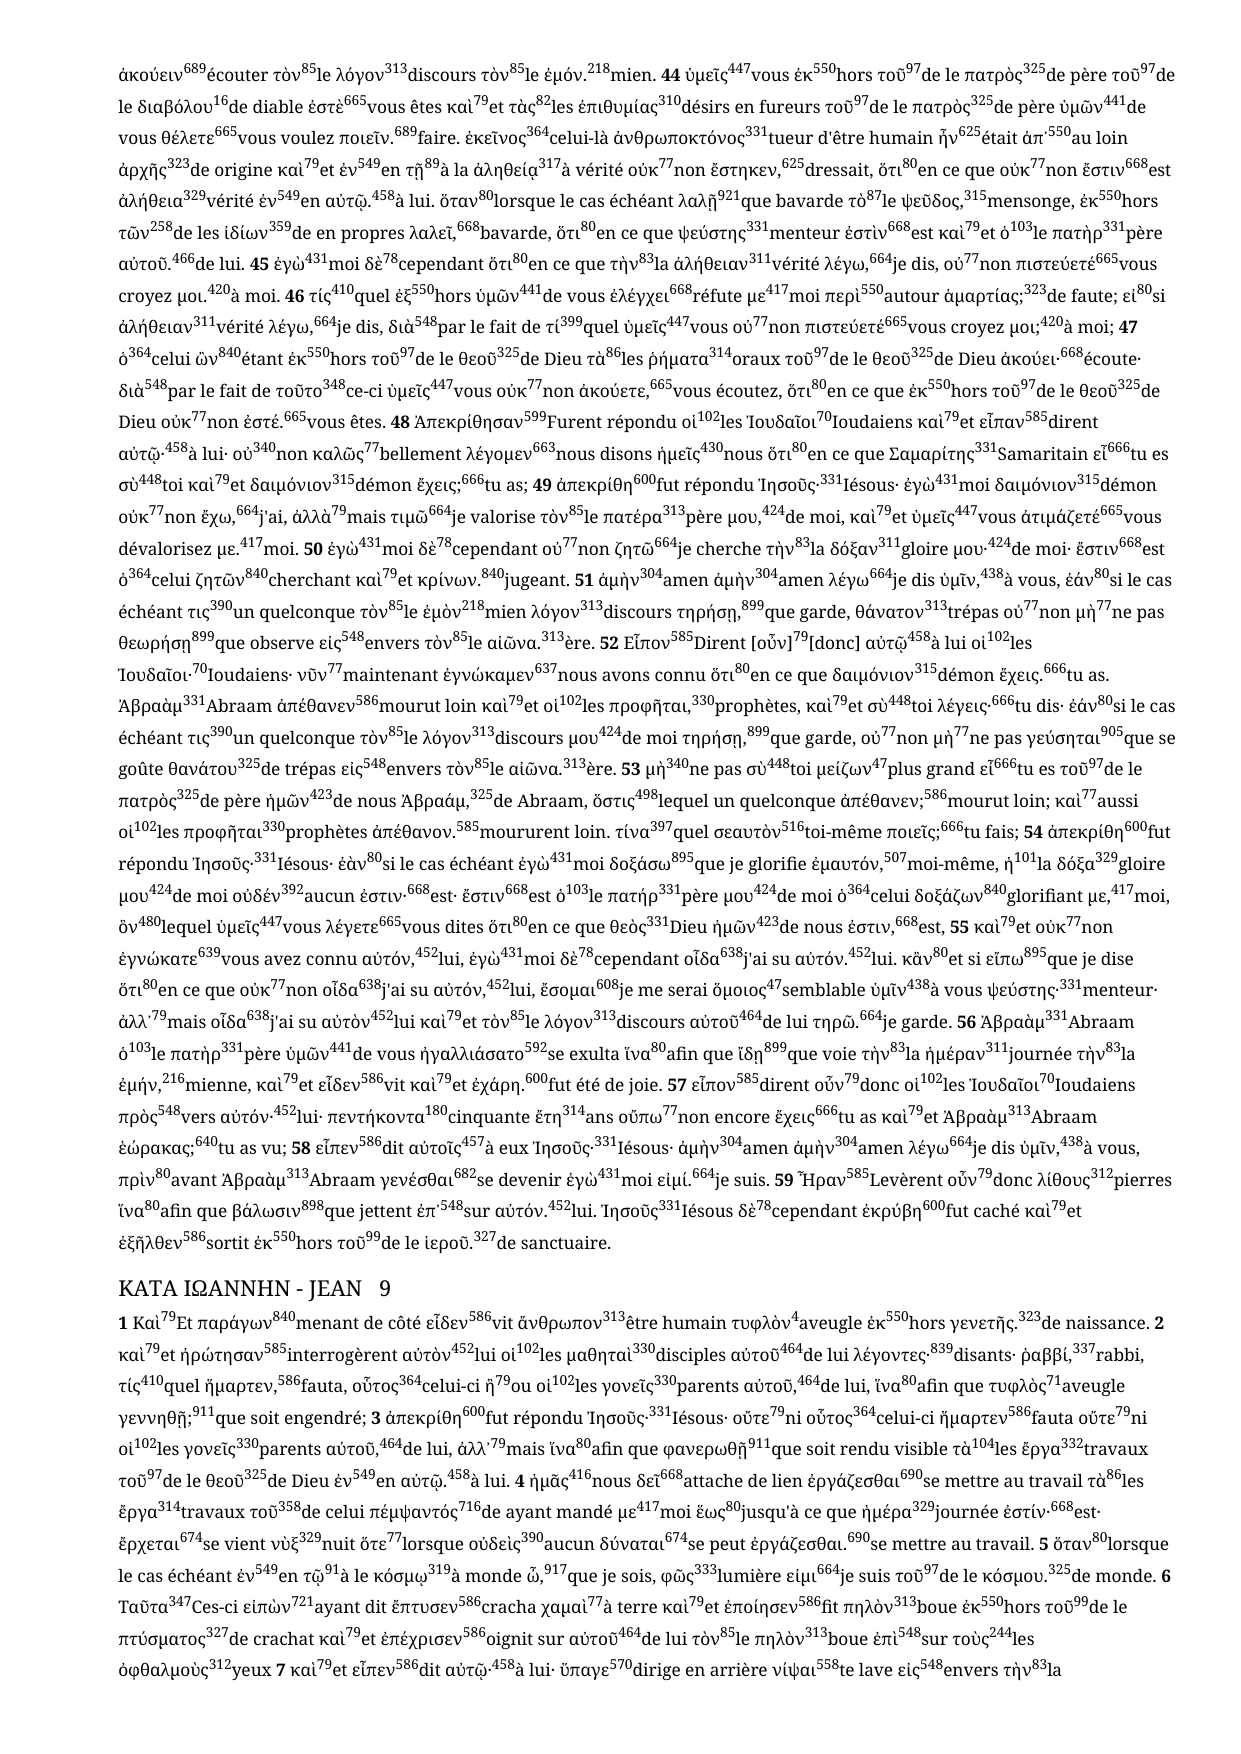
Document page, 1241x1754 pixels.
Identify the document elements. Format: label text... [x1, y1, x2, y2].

text ΚΑΤΑ ΙΩΑΝΝΗΝ - JEAN 9 [118, 1273, 1181, 1303]
text 1 Ἰησοῦς331Iésous δὲ78cependant ἐπορεύθη600fut allé εἰς548envers τὸ348ce ὄρος315montagne τῶν94de les ἐλαιῶν.322de oliviers. 2 Ὄρθρου325de Aube δὲ78cependant πάλιν77de nouveau παρεγένετο592se devint à côté εἰς548envers τὸ366ce ἱερὸν315sanctuaire καὶ79et πᾶς390tout ὁ103le λαὸς331peuple ἤρχετο631se venait πρὸς548vers αὐτόν,452lui, καὶ79et καθίσας721ayant assis ἐδίδασκεν625enseignait αὐτούς.451eux. 3 Ἄγουσιν667Conduisent δὲ78cependant οἱ468ceux γραμματεῖς312lettrés καὶ79et οἱ468ceux Φαρισαῖοι330Pharisiens γυναῖκα311femme ἐπὶ550sur μοιχείᾳ317à adultérations κατειλημμένην794ayante étée prise de haut en bas καὶ79et στήσαντες720ayants dressés αὐτὴν450elle ἐν549en μέσῳ61à au milieu 4 λέγουσιν667disent αὐτῷ·458à lui· διδάσκαλε,337enseignant, αὕτη154celle-ci ἡ101la γυνὴ329femme κατείληπται654a été pris de haut en bas ἐπ᾽548sur αὐτοφώρῳ12à qui se dénonce soi-même comme voleur μοιχευομένη·889étante adultérée· 5 ἐν549en δὲ78cependant τῷ91à le νόμῳ319à loi ἡμῖν419à nous Μωϋσῆς331Môusês ἐνετείλατο592se commanda τὰς82les τοιαύτας343telles λιθάζειν.689pierrer. σὺ448toi οὖν79donc τί163quel λέγεις;666tu dis; 6 τοῦτο366ce-ci δὲ78cependant ἔλεγον624disaient πειράζοντες839mettants en tentation αὐτόν,452lui, ἵνα80afin que ἔχωσιν920que aient κατηγορεῖν689accuser αὐτοῦ.464de lui. ὁ103le δὲ78cependant Ἰησοῦς331Iésous κάτω77vers le bas κύψας721ayant penché τῷ91à le δακτύλῳ319à doigt κατέγραφεν625graphait de haut en bas εἰς548envers τὴν83la γῆν.311terre. 7 ὡς80comme δὲ78cependant ἐπέμενον624restaient sur ἐρωτῶντες839interrogeants αὐτόν,452lui, ἀνέκυψεν586pencha de bas en haut καὶ79et εἶπεν586dit αὐτοῖς·457à eux· ὁ103le ἀναμάρτητος22sans faute ὑμῶν441de vous πρῶτος47premier ἐπ᾽548sur αὐτὴν450elle βαλέτω556jette λίθον.313pierre. 8 καὶ79et πάλιν77de nouveau κατακύψας721ayant penché de haut en bas ἔγραφεν625graphait εἰς548envers τὴν83la γῆν.311terre. 9 οἱ468ceux δὲ78cependant ἀκούσαντες720ayants écoutés ἐξήρχοντο630se sortaient εἷς197un καθ᾽547de haut en bas εἷς197un ἀρξάμενοι739se ayants originés ἀπὸ550au loin τῶν94de les πρεσβυτέρων64de plus anciens καὶ79et κατελείφθη600fut laissé en contrebas μόνος22seul καὶ79et ἡ101la γυνὴ329femme ἐν549en μέσῳ61à au milieu οὖσα.838étante. 10 ἀνακύψας721ayant penché de bas en haut δὲ78cependant ὁ103le Ἰησοῦς331Iésous εἶπεν586dit αὐτῇ·456à elle· γύναι,335femme, ποῦ77où? εἰσιν;667sont; οὐδείς390aucun σε437toi κατέκρινεν;586jugea contre; 11 ἡ101la δὲ78cependant εἶπεν·586dit· οὐδείς,390aucun, κύριε.337Maître. εἶπεν586dit δὲ78cependant ὁ103le Ἰησοῦς·331Iésous· οὐδὲ79non cependant ἐγώ431moi σε437toi κατακρίνω·668juge contre· πορεύου,574te va, [καὶ]79[et] ἀπὸ550au loin τοῦ97de le νῦν77maintenant μηκέτι77ne pas plus ἁμάρτανε.⟧570faute.⟧ 12 Πάλιν77De nouveau οὖν79donc αὐτοῖς457à eux ἐλάλησεν586bavarda ὁ103le Ἰησοῦς331Iésous λέγων·840disant· ἐγώ431moi εἰμι664je suis τὸ105le φῶς333lumière τοῦ97de le κόσμου·325de monde· ὁ364celui ἀκολουθῶν840suivant ἐμοὶ420à moi οὐ77non μὴ77ne pas περιπατήσῃ899que piétine autour ἐν549en τῇ89à la σκοτίᾳ,317à ténèbre, ἀλλ᾽79mais ἕξει606aura τὸ87le φῶς315lumière τῆς95de la ζωῆς.323de vie. 13 Εἶπον585Dirent οὖν79donc αὐτῷ458à lui οἱ102les Φαρισαῖοι·330Pharisiens· σὺ448toi περὶ550autour σεαυτοῦ522de toi-même μαρτυρεῖς·666tu témoignes· ἡ101la μαρτυρία329témoignation σου442de toi οὐκ77non ἔστιν668est ἀληθής.45vrai. 14 ἀπεκρίθη600fut répondu Ἰησοῦς331Iésous καὶ79et εἶπεν586dit αὐτοῖς·457à eux· κἂν77et si ἐγὼ431moi μαρτυρῶ917que je témoigne περὶ550autour ἐμαυτοῦ,511de moi-même, ἀληθής45vrai ἐστιν668est ἡ101la μαρτυρία329témoignation μου,424de moi, ὅτι80en ce que οἶδα638j'ai su πόθεν77d'où? ἦλθον582je vins καὶ79et ποῦ77où? ὑπάγω·664je dirige en arrière· ὑμεῖς447vous δὲ78cependant οὐκ77non οἴδατε639vous avez su πόθεν77d'où? ἔρχομαι670je me viens ἢ79ou ποῦ77où? ὑπάγω.664je dirige en arrière. 15 ὑμεῖς447vous κατὰ548selon τὴν83la σάρκα311chair κρίνετε,665vous jugez, ἐγὼ431moi οὐ77non κρίνω664je juge οὐδένα.373aucun. 16 καὶ77aussi ἐὰν80si le cas échéant κρίνω917que je juge δὲ78cependant ἐγώ,431moi, ἡ101la κρίσις329jugement ἡ101la ἐμὴ229mienne ἀληθινή45véritable ἐστιν,668est, ὅτι80en ce que μόνος390seul οὐκ77non εἰμί,664je suis, ἀλλ᾽79mais ἐγὼ431moi καὶ79et ὁ103le πέμψας721ayant mandé με417moi πατήρ.331père. 17 καὶ77aussi ἐν549en τῷ91à le νόμῳ319à loi δὲ78cependant τῷ91à le ὑμετέρῳ236à votre γέγραπται654a été graphé ὅτι80en ce que δύο190de deux ἀνθρώπων324de êtres humains ἡ101la μαρτυρία329témoignation ἀληθής45vrai ἐστιν.668est. 18 ἐγώ431moi εἰμι664je suis ὁ364celui μαρτυρῶν840témoignant περὶ550autour ἐμαυτοῦ511de moi-même καὶ79et μαρτυρεῖ668témoigne περὶ550autour ἐμοῦ424de moi ὁ103le πέμψας721ayant mandé με417moi πατήρ.331père. 19 ἔλεγον624disaient οὖν79donc αὐτῷ·458à lui· ποῦ77où? ἐστιν668est ὁ103le πατήρ331père σου;442de toi; ἀπεκρίθη600fut répondu Ἰησοῦς·331Iésous· οὔτε79ni ἐμὲ417moi οἴδατε639vous avez su οὔτε79ni τὸν85le πατέρα313père μου·424de moi· εἰ80si ἐμὲ417moi ᾔδειτε,656vous aviez su, καὶ77aussi τὸν85le πατέρα313père μου424de moi ἂν340le cas échéant ᾔδειτε.656vous aviez su. 20 Ταῦτα139Ces-ci τὰ86les ῥήματα314oraux ἐλάλησεν586bavarda ἐν549en τῷ93à le γαζοφυλακίῳ321à gazophylacium διδάσκων840enseignant ἐν549en τῷ93à le ἱερῷ·321à sanctuaire· καὶ79et οὐδεὶς390aucun ἐπίασεν586saisit αὐτόν,452lui, ὅτι80en ce que οὔπω77non encore ἐληλύθει659avait venu ἡ101la ὥρα329heure αὐτοῦ.464de lui. 21 Εἶπεν586Dit οὖν79donc πάλιν77de nouveau αὐτοῖς·457à eux· ἐγὼ431moi ὑπάγω664je dirige en arrière καὶ79et ζητήσετέ603vous chercherez με,417moi, καὶ79et ἐν549en τῇ89à la ἁμαρτίᾳ317à faute ὑμῶν441de vous ἀποθανεῖσθε·609vous vous mourrez loin· ὅπου80là où ἐγὼ431moi ὑπάγω664je dirige en arrière ὑμεῖς447vous οὐ77non δύνασθε671vous vous pouvez ἐλθεῖν.681venir. 22 ἔλεγον624disaient οὖν79donc οἱ102les Ἰουδαῖοι·70Ioudaiens· μήτι340ne serait-ce que ἀποκτενεῖ606tuera catégoriquement ἑαυτόν,528lui-même, ὅτι80en ce que λέγει·668dit· ὅπου80là où ἐγὼ431moi ὑπάγω664je dirige en arrière ὑμεῖς447vous οὐ77non δύνασθε671vous vous pouvez ἐλθεῖν;681venir; 23 καὶ79et ἔλεγεν625disait αὐτοῖς·457à eux· ὑμεῖς447vous ἐκ550hors τῶν359de ces κάτω77vers le bas ἐστέ,665vous êtes, ἐγὼ431moi ἐκ550hors τῶν359de ces ἄνω77en haut εἰμί·664je suis· ὑμεῖς447vous ἐκ550hors τούτου150de celui-ci τοῦ97de le κόσμου325de monde ἐστέ,665vous êtes, ἐγὼ431moi οὐκ77non εἰμὶ664je suis ἐκ550hors τοῦ97de le κόσμου325de monde τούτου.150de celui-ci. 24 εἶπον582je dis οὖν79donc ὑμῖν438à vous ὅτι80en ce que ἀποθανεῖσθε609vous vous mourrez loin ἐν549en ταῖς88à les ἁμαρτίαις316à fautes ὑμῶν·441de vous· ἐὰν80si le cas échéant γὰρ79car μὴ77ne pas πιστεύσητε896que vous croyiez ὅτι80en ce que ἐγώ431moi εἰμι,664je suis, ἀποθανεῖσθε609vous vous mourrez loin ἐν549en ταῖς88à les ἁμαρτίαις316à fautes ὑμῶν.441de vous. 25 Ἔλεγον624Disaient οὖν79donc αὐτῷ·458à lui· σὺ448toi τίς410quel εἶ;666tu es; εἶπεν586dit αὐτοῖς457à eux ὁ103le Ἰησοῦς·331Iésous· τὴν83la ἀρχὴν311origine ὅ482lequel τι375un quelconque καὶ77aussi λαλῶ664je bavarde ὑμῖν;438à vous; 26 πολλὰ374nombreux ἔχω664j'ai περὶ550autour ὑμῶν441de vous λαλεῖν689bavarder καὶ79et κρίνειν,689juger, ἀλλ᾽79mais ὁ364celui πέμψας721ayant mandé με417moi ἀληθής47vrai ἐστιν,668est, κἀγὼ431et moi ἃ481lesquels ἤκουσα582j'écoutai παρ᾽550à côté αὐτοῦ464de lui ταῦτα347ces-ci λαλῶ664je bavarde εἰς548envers τὸν85le κόσμον.313monde. 27 οὐκ77non ἔγνωσαν585connurent ὅτι80en ce que τὸν85le πατέρα313père αὐτοῖς457à eux ἔλεγεν.625disait. 28 εἶπεν586dit οὖν79donc [αὐτοῖς]457[à eux] ὁ103le Ἰησοῦς·331Iésous· ὅτι80en ce que ὅταν80lorsque le cas échéant ὑψώσητε896que vous haussiez τὸν85le υἱὸν313fils τοῦ97de le ἀνθρώπου,325de être humain, τότε77alors γνώσεσθε609vous vous connaîtrez ὅτι80en ce que ἐγώ431moi εἰμι,664je suis, καὶ79et ἀπ᾽550au loin ἐμαυτοῦ511de moi-même ποιῶ664je fais οὐδέν,375aucun, ἀλλὰ79mais καθὼς77de haut en bas comme ἐδίδαξέν586enseigna με417moi ὁ103le πατὴρ331père ταῦτα347ces-ci λαλῶ.664je bavarde. 29 καὶ79et ὁ364celui πέμψας721ayant mandé με417moi μετ᾽550avec ἐμοῦ424de moi ἐστιν·668est· οὐκ77non ἀφῆκέν586abandonna με417moi μόνον,115seul, ὅτι80en ce que ἐγὼ431moi τὰ86les ἀρεστὰ54agréables αὐτῷ458à lui ποιῶ664je fais πάντοτε.77en tout moment. 30 Ταῦτα347Ces-ci αὐτοῦ464de lui λαλοῦντος834de bavardant πολλοὶ389nombreux ἐπίστευσαν585crurent εἰς548envers αὐτόν.452lui. 31 Ἔλεγεν625Disait οὖν79donc ὁ103le Ἰησοῦς331Iésous πρὸς548vers τοὺς345ceux πεπιστευκότας769ayants crus αὐτῷ458à lui Ἰουδαίους·52Ioudaiens· ἐὰν80si le cas échéant ὑμεῖς447vous μείνητε896que vous restiez ἐν549en τῷ91à le λόγῳ319à discours τῷ91à le ἐμῷ,224à mien, ἀληθῶς77vraiment μαθηταί330disciples μού424de moi ἐστε665vous êtes 32 καὶ79et γνώσεσθε609vous vous connaîtrez τὴν83la ἀλήθειαν,311vérité, καὶ79et ἡ101la ἀλήθεια329vérité ἐλευθερώσει606libérera ὑμᾶς.436vous. 33 ἀπεκρίθησαν599furent répondu πρὸς548vers αὐτόν·452lui· σπέρμα333semence Ἀβραάμ325de Abraam ἐσμεν663nous sommes καὶ79et οὐδενὶ378à aucun δεδουλεύκαμεν637nous avons été esclaves πώποτε·77jamais à un moment· πῶς77comment? σὺ448toi λέγεις666tu dis ὅτι80en ce que ἐλεύθεροι46libres γενήσεσθε;609vous vous deviendrez; 34 ἀπεκρίθη600fut répondu αὐτοῖς457à eux ὁ103le Ἰησοῦς·331Iésous· ἀμὴν304amen ἀμὴν304amen λέγω664je dis ὑμῖν438à vous ὅτι80en ce que πᾶς390tout ὁ364celui ποιῶν840faisant τὴν83la ἁμαρτίαν311faute δοῦλός331mâle esclave ἐστιν668est τῆς95de la ἁμαρτίας.323de faute. 35 ὁ103le δὲ78cependant δοῦλος331mâle esclave οὐ77non μένει668reste ἐν549en τῇ89à la οἰκίᾳ317à maison d'habitation εἰς548envers τὸν85le αἰῶνα,313ère, ὁ103le υἱὸς331fils μένει668reste εἰς548envers τὸν85le αἰῶνα.313ère. 36 ἐὰν80si le cas échéant οὖν79donc ὁ103le υἱὸς331fils ὑμᾶς436vous ἐλευθερώσῃ,899que libère, ὄντως77réellement ἐλεύθεροι46libres ἔσεσθε.609vous vous serez. 37 Οἶδα638J'ai su ὅτι80en ce que σπέρμα333semence Ἀβραάμ325de Abraam ἐστε·665vous êtes· ἀλλὰ79mais ζητεῖτέ665vous cherchez με417moi ἀποκτεῖναι,681tuer catégoriquement, ὅτι80en ce que ὁ103le λόγος331discours ὁ103le ἐμὸς231mien οὐ77non χωρεῖ668place ἐν549en ὑμῖν.438à vous. 38 ἃ481lesquels ἐγὼ431moi ἑώρακα638j'ai vu παρὰ549à côté τῷ91à le πατρὶ319à père λαλῶ·664je bavarde· καὶ77aussi ὑμεῖς447vous οὖν79donc ἃ481lesquels ἠκούσατε583vous écoutâtes παρὰ550à côté τοῦ257de le πατρὸς325de père ποιεῖτε.665vous faites. 39 Ἀπεκρίθησαν599Furent répondu καὶ79et εἶπαν585dirent αὐτῷ·458à lui· ὁ103le πατὴρ331père ἡμῶν423de nous Ἀβραάμ331Abraam ἐστιν.668est. λέγει668dit αὐτοῖς457à eux ὁ103le Ἰησοῦς·331Iésous· εἰ80si τέκνα332enfants τοῦ97de le Ἀβραάμ325de Abraam ἐστε,665vous êtes, τὰ86les ἔργα314travaux τοῦ97de le Ἀβραὰμ325de Abraam ἐποιεῖτε·622vous faisiez· 40 νῦν77maintenant δὲ78cependant ζητεῖτέ665vous cherchez με417moi ἀποκτεῖναι681tuer catégoriquement ἄνθρωπον313être humain ὃς498lequel τὴν83la ἀλήθειαν311vérité ὑμῖν438à vous λελάληκα638j'ai bavardé ἣν478laquelle ἤκουσα582j'écoutai παρὰ550à côté τοῦ97de le θεοῦ·325de Dieu· τοῦτο348ce-ci Ἀβραὰμ331Abraam οὐκ77non ἐποίησεν.586fit. 41 ὑμεῖς447vous ποιεῖτε665vous faites τὰ86les ἔργα314travaux τοῦ97de le πατρὸς325de père ὑμῶν.441de vous. Εἶπαν585Dirent [οὖν]79[donc] αὐτῷ·458à lui· ἡμεῖς430nous ἐκ550hors πορνείας323de pornation οὐ77non γεγεννήμεθα,649nous avons été engendrés, ἕνα179un πατέρα313père ἔχομεν663nous avons τὸν85le θεόν.313Dieu. 42 εἶπεν586dit αὐτοῖς457à eux ὁ103le Ἰησοῦς·331Iésous· εἰ80si ὁ103le θεὸς331Dieu πατὴρ331père ὑμῶν441de vous ἦν625était ἠγαπᾶτε622vous aimiez ἂν340le cas échéant ἐμέ,417moi, ἐγὼ431moi γὰρ79car ἐκ550hors τοῦ97de le θεοῦ325de Dieu ἐξῆλθον582je sortis καὶ79et ἥκω·664je surgis· οὐδὲ79non cependant γὰρ79car ἀπ᾽550au loin ἐμαυτοῦ511de moi-même ἐλήλυθα,638j'ai venu, ἀλλ᾽79mais ἐκεῖνός364celui-là με417moi ἀπέστειλεν.586envoya. 43 διὰ548par le fait de τί399quel τὴν83la λαλιὰν311bavardage τὴν83la ἐμὴν216mienne οὐ77non γινώσκετε;665vous connaissez; ὅτι80en ce que οὐ77non δύνασθε671vous vous pouvez ἀκούειν689écouter τὸν85le λόγον313discours τὸν85le ἐμόν.218mien. 44 ὑμεῖς447vous ἐκ550hors τοῦ97de le πατρὸς325de père τοῦ97de le διαβόλου16de diable ἐστὲ665vous êtes καὶ79et τὰς82les ἐπιθυμίας310désirs en fureurs τοῦ97de le πατρὸς325de père ὑμῶν441de vous θέλετε665vous voulez ποιεῖν.689faire. ἐκεῖνος364celui-là ἀνθρωποκτόνος331tueur d'être humain ἦν625était ἀπ᾽550au loin ἀρχῆς323de origine καὶ79et ἐν549en τῇ89à la ἀληθείᾳ317à vérité οὐκ77non ἔστηκεν,625dressait, ὅτι80en ce que οὐκ77non ἔστιν668est ἀλήθεια329vérité ἐν549en αὐτῷ.458à lui. ὅταν80lorsque le cas échéant λαλῇ921que bavarde τὸ87le ψεῦδος,315mensonge, ἐκ550hors τῶν258de les ἰδίων359de en propres λαλεῖ,668bavarde, ὅτι80en ce que ψεύστης331menteur ἐστὶν668est καὶ79et ὁ103le πατὴρ331père αὐτοῦ.466de lui. 45 ἐγὼ431moi δὲ78cependant ὅτι80en ce que τὴν83la ἀλήθειαν311vérité λέγω,664je dis, οὐ77non πιστεύετέ665vous croyez μοι.420à moi. 46 τίς410quel ἐξ550hors ὑμῶν441de vous ἐλέγχει668réfute με417moi περὶ550autour ἁμαρτίας;323de faute; εἰ80si ἀλήθειαν311vérité λέγω,664je dis, διὰ548par le fait de τί399quel ὑμεῖς447vous οὐ77non πιστεύετέ665vous croyez μοι;420à moi; 47 ὁ364celui ὢν840étant ἐκ550hors τοῦ97de le θεοῦ325de Dieu τὰ86les ῥήματα314oraux τοῦ97de le θεοῦ325de Dieu ἀκούει·668écoute· διὰ548par le fait de τοῦτο348ce-ci ὑμεῖς447vous οὐκ77non ἀκούετε,665vous écoutez, ὅτι80en ce que ἐκ550hors τοῦ97de le θεοῦ325de Dieu οὐκ77non ἐστέ.665vous êtes. 48 Ἀπεκρίθησαν599Furent répondu οἱ102les Ἰουδαῖοι70Ioudaiens καὶ79et εἶπαν585dirent αὐτῷ·458à lui· οὐ340non καλῶς77bellement λέγομεν663nous disons ἡμεῖς430nous ὅτι80en ce que Σαμαρίτης331Samaritain εἶ666tu es σὺ448toi καὶ79et δαιμόνιον315démon ἔχεις;666tu as; 49 ἀπεκρίθη600fut répondu Ἰησοῦς·331Iésous· ἐγὼ431moi δαιμόνιον315démon οὐκ77non ἔχω,664j'ai, ἀλλὰ79mais τιμῶ664je valorise τὸν85le πατέρα313père μου,424de moi, καὶ79et ὑμεῖς447vous ἀτιμάζετέ665vous dévalorisez με.417moi. 50 ἐγὼ431moi δὲ78cependant οὐ77non ζητῶ664je cherche τὴν83la δόξαν311gloire μου·424de moi· ἔστιν668est ὁ364celui ζητῶν840cherchant καὶ79et κρίνων.840jugeant. 51 ἀμὴν304amen ἀμὴν304amen λέγω664je dis ὑμῖν,438à vous, ἐάν80si le cas échéant τις390un quelconque τὸν85le ἐμὸν218mien λόγον313discours τηρήσῃ,899que garde, θάνατον313trépas οὐ77non μὴ77ne pas θεωρήσῃ899que observe εἰς548envers τὸν85le αἰῶνα.313ère. 52 Εἶπον585Dirent [οὖν]79[donc] αὐτῷ458à lui οἱ102les Ἰουδαῖοι·70Ioudaiens· νῦν77maintenant ἐγνώκαμεν637nous avons connu ὅτι80en ce que δαιμόνιον315démon ἔχεις.666tu as. Ἀβραὰμ331Abraam ἀπέθανεν586mourut loin καὶ79et οἱ102les προφῆται,330prophètes, καὶ79et σὺ448toi λέγεις·666tu dis· ἐάν80si le cas échéant τις390un quelconque τὸν85le λόγον313discours μου424de moi τηρήσῃ,899que garde, οὐ77non μὴ77ne pas γεύσηται905que se goûte θανάτου325de trépas εἰς548envers τὸν85le αἰῶνα.313ère. 53 μὴ340ne pas σὺ448toi μείζων47plus grand εἶ666tu es τοῦ97de le πατρὸς325de père ἡμῶν423de nous Ἀβραάμ,325de Abraam, ὅστις498lequel un quelconque ἀπέθανεν;586mourut loin; καὶ77aussi οἱ102les προφῆται330prophètes ἀπέθανον.585moururent loin. τίνα397quel σεαυτὸν516toi-même ποιεῖς;666tu fais; 54 ἀπεκρίθη600fut répondu Ἰησοῦς·331Iésous· ἐὰν80si le cas échéant ἐγὼ431moi δοξάσω895que je glorifie ἐμαυτόν,507moi-même, ἡ101la δόξα329gloire μου424de moi οὐδέν392aucun ἐστιν·668est· ἔστιν668est ὁ103le πατήρ331père μου424de moi ὁ364celui δοξάζων840glorifiant με,417moi, ὃν480lequel ὑμεῖς447vous λέγετε665vous dites ὅτι80en ce que θεὸς331Dieu ἡμῶν423de nous ἐστιν,668est, 55 καὶ79et οὐκ77non ἐγνώκατε639vous avez connu αὐτόν,452lui, ἐγὼ431moi δὲ78cependant οἶδα638j'ai su αὐτόν.452lui. κἂν80et si εἴπω895que je dise ὅτι80en ce que οὐκ77non οἶδα638j'ai su αὐτόν,452lui, ἔσομαι608je me serai ὅμοιος47semblable ὑμῖν438à vous ψεύστης·331menteur· ἀλλ᾽79mais οἶδα638j'ai su αὐτὸν452lui καὶ79et τὸν85le λόγον313discours αὐτοῦ464de lui τηρῶ.664je garde. 56 Ἀβραὰμ331Abraam ὁ103le πατὴρ331père ὑμῶν441de vous ἠγαλλιάσατο592se exulta ἵνα80afin que ἴδῃ899que voie τὴν83la ἡμέραν311journée τὴν83la ἐμήν,216mienne, καὶ79et εἶδεν586vit καὶ79et ἐχάρη.600fut été de joie. 57 εἶπον585dirent οὖν79donc οἱ102les Ἰουδαῖοι70Ioudaiens πρὸς548vers αὐτόν·452lui· πεντήκοντα180cinquante ἔτη314ans οὔπω77non encore ἔχεις666tu as καὶ79et Ἀβραὰμ313Abraam ἑώρακας;640tu as vu; 58 εἶπεν586dit αὐτοῖς457à eux Ἰησοῦς·331Iésous· ἀμὴν304amen ἀμὴν304amen λέγω664je dis ὑμῖν,438à vous, πρὶν80avant Ἀβραὰμ313Abraam γενέσθαι682se devenir ἐγὼ431moi εἰμί.664je suis. 59 Ἦραν585Levèrent οὖν79donc λίθους312pierres ἵνα80afin que βάλωσιν898que jettent ἐπ᾽548sur αὐτόν.452lui. Ἰησοῦς331Iésous δὲ78cependant ἐκρύβη600fut caché καὶ79et ἐξῆλθεν586sortit ἐκ550hors τοῦ99de le ἱεροῦ.327de sanctuaire. [118, 59, 1181, 1254]
text 1 Καὶ79Et παράγων840menant de côté εἶδεν586vit ἄνθρωπον313être humain τυφλὸν4aveugle ἐκ550hors γενετῆς.323de naissance. 2 καὶ79et ἠρώτησαν585interrogèrent αὐτὸν452lui οἱ102les μαθηταὶ330disciples αὐτοῦ464de lui λέγοντες·839disants· ῥαββί,337rabbi, τίς410quel ἥμαρτεν,586fauta, οὗτος364celui-ci ἢ79ou οἱ102les γονεῖς330parents αὐτοῦ,464de lui, ἵνα80afin que τυφλὸς71aveugle γεννηθῇ;911que soit engendré; 3 ἀπεκρίθη600fut répondu Ἰησοῦς·331Iésous· οὔτε79ni οὗτος364celui-ci ἥμαρτεν586fauta οὔτε79ni οἱ102les γονεῖς330parents αὐτοῦ,464de lui, ἀλλ᾽79mais ἵνα80afin que φανερωθῇ911que soit rendu visible τὰ104les ἔργα332travaux τοῦ97de le θεοῦ325de Dieu ἐν549en αὐτῷ.458à lui. 4 ἡμᾶς416nous δεῖ668attache de lien ἐργάζεσθαι690se mettre au travail τὰ86les ἔργα314travaux τοῦ358de celui πέμψαντός716de ayant mandé με417moi ἕως80jusqu'à ce que ἡμέρα329journée ἐστίν·668est· ἔρχεται674se vient νὺξ329nuit ὅτε77lorsque οὐδεὶς390aucun δύναται674se peut ἐργάζεσθαι.690se mettre au travail. 5 ὅταν80lorsque le cas échéant ἐν549en τῷ91à le κόσμῳ319à monde ὦ,917que je sois, φῶς333lumière εἰμι664je suis τοῦ97de le κόσμου.325de monde. 6 Ταῦτα347Ces-ci εἰπὼν721ayant dit ἔπτυσεν586cracha χαμαὶ77à terre καὶ79et ἐποίησεν586fit πηλὸν313boue ἐκ550hors τοῦ99de le πτύσματος327de crachat καὶ79et ἐπέχρισεν586oignit sur αὐτοῦ464de lui τὸν85le πηλὸν313boue ἐπὶ548sur τοὺς244les ὀφθαλμοὺς312yeux 7 καὶ79et εἶπεν586dit αὐτῷ·458à lui· ὕπαγε570dirige en arrière νίψαι558te lave εἰς548envers τὴν83la κολυμβήθραν311piscine τοῦ97de le Σιλωάμ,325de Siloam, ὃ500lequel ἑρμηνεύεται680est interprété ἀπεσταλμένος.813ayant été envoyé. ἀπῆλθεν586éloigna οὖν79donc καὶ79et ἐνίψατο592se lava καὶ79et ἦλθεν586vint βλέπων.840regardant. 8 Οἱ102Les οὖν79donc γείτονες330voisins καὶ79et οἱ363ceux θεωροῦντες839observants αὐτὸν452lui τὸ87le πρότερον55plus avant ὅτι80en ce que προσαίτης331mendiant ἦν625était ἔλεγον·624disaient· οὐχ340non οὗτός364celui-ci ἐστιν668est ὁ364celui καθήμενος867se étant assis καὶ79et προσαιτῶν;840mendiant auprès; 9 ἄλλοι389autres ἔλεγον624disaient ὅτι80en ce que οὗτός364celui-ci ἐστιν,668est, ἄλλοι389autres ἔλεγον·624disaient· οὐχί,304non pas, ἀλλ᾽79mais ὅμοιος47semblable αὐτῷ458à lui ἐστιν.668est. ἐκεῖνος342celui-là ἔλεγεν625disait ὅτι80en ce que ἐγώ431moi εἰμι.664je suis. 10 ἔλεγον624disaient οὖν79donc αὐτῷ·458à lui· πῶς77comment? [οὖν]79[donc] ἠνεῴχθησάν599furent ouvert σου442de toi οἱ102les ὀφθαλμοί;330yeux; 11 ἀπεκρίθη600fut répondu ἐκεῖνος·364celui-là· ὁ103le ἄνθρωπος331être humain ὁ364celui λεγόμενος891étant dit Ἰησοῦς331Iésous πηλὸν313boue ἐποίησεν586fit καὶ79et ἐπέχρισέν586oignit sur μου424de moi τοὺς84les ὀφθαλμοὺς312yeux καὶ79et εἶπέν586dit μοι420à moi ὅτι80en ce que ὕπαγε570dirige en arrière εἰς548envers τὸν85le Σιλωὰμ313Siloam καὶ79et νίψαι·558te lave· ἀπελθὼν721ayant éloigné οὖν79donc καὶ79et νιψάμενος740se ayant lavé ἀνέβλεψα.582je regardai de bas en haut. 12 καὶ79et εἶπαν585dirent αὐτῷ·458à lui· ποῦ77où? ἐστιν668est ἐκεῖνος;364celui-là; λέγει·668dit· οὐκ77non οἶδα.638j'ai su. 13 Ἄγουσιν667Conduisent αὐτὸν452lui πρὸς548vers τοὺς84les Φαρισαίους312Pharisiens τόν85le ποτε77à un moment τυφλόν.32aveugle. 14 ἦν625était δὲ78cependant σάββατον333sabbat ἐν549en ᾗ298à laquelle ἡμέρᾳ317à journée τὸν85le πηλὸν313boue ἐποίησεν586fit ὁ103le Ἰησοῦς331Iésous καὶ79et ἀνέῳξεν586ouvrit αὐτοῦ464de lui τοὺς84les ὀφθαλμούς.312yeux. 15 πάλιν77de nouveau οὖν79donc ἠρώτων624interrogeaient αὐτὸν452lui καὶ77aussi οἱ102les Φαρισαῖοι330Pharisiens πῶς77comment? ἀνέβλεψεν.586regarda de bas en haut. ὁ469celui δὲ78cependant εἶπεν586dit αὐτοῖς·457à eux· πηλὸν313boue ἐπέθηκέν586surposa μου424de moi ἐπὶ548sur τοὺς84les ὀφθαλμοὺς312yeux καὶ79et ἐνιψάμην588je me lavai καὶ79et βλέπω.664je regarde. 16 ἔλεγον624disaient οὖν79donc ἐκ550hors τῶν96de les Φαρισαίων324de Pharisiens τινές·389des quelconques· οὐκ77non ἔστιν668est οὗτος364celui-ci παρὰ550à côté θεοῦ325de Dieu ὁ103le ἄνθρωπος,331être humain, ὅτι80en ce que τὸ87le σάββατον315sabbat οὐ77non τηρεῖ.668garde. ἄλλοι389autres [δὲ]78[cependant] ἔλεγον·624disaient· πῶς77comment? δύναται674se peut ἄνθρωπος331être humain ἁμαρτωλὸς22fauteur τοιαῦτα139tels σημεῖα314signes ποιεῖν;689faire; καὶ79et σχίσμα333schisme ἦν625était ἐν549en αὐτοῖς.457à eux. 17 λέγουσιν667disent οὖν79donc τῷ91à le τυφλῷ59à aveugle πάλιν·77de nouveau· τί399quel σὺ448toi λέγεις666tu dis περὶ550autour αὐτοῦ,464de lui, ὅτι80en ce que ἠνέῳξέν586ouvrit σου442de toi τοὺς84les ὀφθαλμούς;312yeux; ὁ469celui δὲ78cependant εἶπεν586dit ὅτι80en ce que προφήτης331prophète ἐστίν.668est. 18 Οὐκ77Non ἐπίστευσαν585crurent οὖν79donc οἱ102les Ἰουδαῖοι70Ioudaiens περὶ550autour αὐτοῦ464de lui ὅτι80en ce que ἦν625était τυφλὸς47aveugle καὶ79et ἀνέβλεψεν586regarda de bas en haut ἕως80jusqu'à ce que ὅτου494de lequel un quelconque ἐφώνησαν585voixèrent τοὺς84les γονεῖς312parents αὐτοῦ464de lui τοῦ358de celui ἀναβλέψαντος716de ayant regardé de bas en haut 19 καὶ79et ἠρώτησαν585interrogèrent αὐτοὺς451eux λέγοντες·839disants· οὗτός364celui-ci ἐστιν668est ὁ103le υἱὸς331fils ὑμῶν,441de vous, ὃν480lequel ὑμεῖς447vous λέγετε665vous dites ὅτι80en ce que τυφλὸς71aveugle ἐγεννήθη;600fut engendré; πῶς77comment? οὖν79donc βλέπει668regarde ἄρτι;77à l'instant; 20 ἀπεκρίθησαν599furent répondu οὖν79donc οἱ102les γονεῖς330parents αὐτοῦ464de lui καὶ79et εἶπαν·585dirent· οἴδαμεν637nous avons su ὅτι80en ce que οὗτός364celui-ci ἐστιν668est ὁ103le υἱὸς331fils ἡμῶν423de nous καὶ79et ὅτι80en ce que τυφλὸς71aveugle ἐγεννήθη·600fut engendré· 21 πῶς77comment? δὲ78cependant νῦν77maintenant βλέπει668regarde οὐκ77non οἴδαμεν,637nous avons su, ἢ79ou τίς410quel ἤνοιξεν586ouvrit αὐτοῦ464de lui τοὺς84les ὀφθαλμοὺς312yeux ἡμεῖς430nous οὐκ77non οἴδαμεν·637nous avons su· αὐτὸν452lui ἐρωτήσατε,553interrogez, ἡλικίαν311âge ἔχει,668a, αὐτὸς469lui περὶ550autour ἑαυτοῦ537de lui-même λαλήσει.606bavardera. 22 ταῦτα347ces-ci εἶπαν585dirent οἱ102les γονεῖς330parents αὐτοῦ464de lui ὅτι80en ce que ἐφοβοῦντο630se effrayaient τοὺς84les Ἰουδαίους·52Ioudaiens· ἤδη77déjà γὰρ79car συνετέθειντο660s'avaient posé ensemble οἱ102les Ἰουδαῖοι70Ioudaiens ἵνα80afin que ἐάν80si le cas échéant τις390un quelconque αὐτὸν452lui ὁμολογήσῃ899que avoue χριστόν,313Christ, ἀποσυνάγωγος47exclu de synagogue γένηται.905que se devienne. 23 διὰ548par le fait de τοῦτο348ce-ci οἱ102les γονεῖς330parents αὐτοῦ464de lui εἶπαν585dirent ὅτι80en ce que ἡλικίαν311âge ἔχει,668a, αὐτὸν452lui ἐπερωτήσατε.553surinterrogez. 24 Ἐφώνησαν585Voixèrent οὖν79donc τὸν85le ἄνθρωπον313être humain ἐκ550hors δευτέρου67de deuxième ὃς498lequel ἦν625était τυφλὸς47aveugle καὶ79et εἶπαν585dirent αὐτῷ·458à lui· δὸς554donne δόξαν311gloire τῷ91à le θεῷ·319à Dieu· ἡμεῖς430nous οἴδαμεν637nous avons su ὅτι80en ce que οὗτος156celui-ci ὁ103le ἄνθρωπος331être humain ἁμαρτωλός47fauteur ἐστιν.668est. 25 ἀπεκρίθη600fut répondu οὖν79donc ἐκεῖνος·364celui-là· εἰ80si ἁμαρτωλός47fauteur ἐστιν668est οὐκ77non οἶδα·638j'ai su· ἓν55un οἶδα638j'ai su ὅτι80en ce que τυφλὸς47aveugle ὢν840étant ἄρτι77à l'instant βλέπω.664je regarde. 26 εἶπον585dirent οὖν79donc αὐτῷ·458à lui· τί399quel ἐποίησέν586fit σοι;439à toi; πῶς77comment? ἤνοιξέν586ouvrit σου442de toi τοὺς84les ὀφθαλμούς;312yeux; 27 ἀπεκρίθη600fut répondu αὐτοῖς·457à eux· εἶπον582je dis ὑμῖν438à vous ἤδη77déjà καὶ79et οὐκ77non ἠκούσατε·583vous écoutâtes· τί399quel πάλιν77de nouveau θέλετε665vous voulez ἀκούειν;689écouter; μὴ340ne pas καὶ77aussi ὑμεῖς447vous θέλετε665vous voulez αὐτοῦ464de lui μαθηταὶ330disciples γενέσθαι;682se devenir; 28 καὶ79et ἐλοιδόρησαν585insultèrent αὐτὸν452lui καὶ79et εἶπον·585dirent· σὺ448toi μαθητὴς331disciple εἶ666tu es ἐκείνου,358de celui-là, ἡμεῖς430nous δὲ78cependant τοῦ97de le Μωϋσέως325de Môusês ἐσμὲν663nous sommes μαθηταί·330disciples· 29 ἡμεῖς430nous οἴδαμεν637nous avons su ὅτι80en ce que Μωϋσεῖ319à Môusês λελάληκεν642a bavardé ὁ103le θεός,331Dieu, τοῦτον346celui-ci δὲ78cependant οὐκ77non οἴδαμεν637nous avons su πόθεν77d'où? ἐστίν.668est. 30 ἀπεκρίθη600fut répondu ὁ103le ἄνθρωπος331être humain καὶ79et εἶπεν586dit αὐτοῖς·457à eux· ἐν549en τούτῳ354à ce-ci γὰρ79car τὸ105le θαυμαστόν73extraordinaire ἐστιν,668est, ὅτι80en ce que ὑμεῖς447vous οὐκ77non οἴδατε639vous avez su πόθεν77d'où? ἐστίν,668est, καὶ79et ἤνοιξέν586ouvrit μου424de moi τοὺς84les ὀφθαλμούς.312yeux. 31 οἴδαμεν637nous avons su ὅτι80en ce que ἁμαρτωλῶν64de fauteurs ὁ103le θεὸς331Dieu οὐκ77non ἀκούει,668écoute, ἀλλ᾽79mais ἐάν80si le cas échéant τις287un quelconque θεοσεβὴς47vénérant Dieu ᾖ921que soit καὶ79et τὸ87le θέλημα315volonté αὐτοῦ464de lui ποιῇ921que fasse τούτου358de celui-ci ἀκούει.668écoute. 32 ἐκ550hors τοῦ97de le αἰῶνος325de ère οὐκ77non ἠκούσθη600fut écouté ὅτι80en ce que ἠνέῳξέν586ouvrit τις390un quelconque ὀφθαλμοὺς312yeux τυφλοῦ65de aveugle γεγεννημένου·807de ayant été engendré· 33 εἰ551si μὴ77ne pas ἦν625était οὗτος364celui-ci παρὰ550à côté θεοῦ,325de Dieu, οὐκ77non ἠδύνατο631se pouvait ποιεῖν689faire οὐδέν.375aucun. 34 ἀπεκρίθησαν599furent répondu καὶ79et εἶπαν585dirent αὐτῷ·458à lui· ἐν549en ἁμαρτίαις316à fautes σὺ448toi ἐγεννήθης598tu fus engendré ὅλος71tout entier καὶ79et σὺ448toi διδάσκεις666tu enseignes ἡμᾶς;416nous; καὶ79et ἐξέβαλον585éjectèrent αὐτὸν452lui ἔξω.77au-dehors. 35 Ἤκουσεν586Écouta Ἰησοῦς331Iésous ὅτι80en ce que ἐξέβαλον585éjectèrent αὐτὸν452lui ἔξω77au-dehors καὶ79et εὑρὼν721ayant trouvé αὐτὸν452lui εἶπεν·586dit· σὺ448toi πιστεύεις666tu crois εἰς548envers τὸν85le υἱὸν313fils τοῦ97de le ἀνθρώπου;325de être humain; 36 ἀπεκρίθη600fut répondu ἐκεῖνος364celui-là καὶ79et εἶπεν·586dit· καὶ79et τίς410quel ἐστιν,668est, κύριε,337Maître, ἵνα80afin que πιστεύσω895que je croie εἰς548envers αὐτόν;452lui; 37 εἶπεν586dit αὐτῷ458à lui ὁ103le Ἰησοῦς·331Iésous· καὶ79et ἑώρακας640tu as vu αὐτὸν452lui καὶ79et ὁ364celui λαλῶν840bavardant μετὰ550avec σοῦ442de toi ἐκεῖνός364celui-là ἐστιν.668est. 38 ὁ469celui δὲ78cependant ἔφη·625déclarait· πιστεύω,664je crois, κύριε·337Maître· καὶ79et προσεκύνησεν586prosterna vers αὐτῷ.458à lui. 39 Καὶ79Et εἶπεν586dit ὁ103le Ἰησοῦς·331Iésous· εἰς548envers κρίμα315objet de jugement ἐγὼ431moi εἰς548envers τὸν85le κόσμον313monde τοῦτον138celui-ci ἦλθον,582je vins, ἵνα80afin que οἱ363ceux μὴ77ne pas βλέποντες839regardants βλέπωσιν920que regardent καὶ79et οἱ363ceux βλέποντες839regardants τυφλοὶ46aveugles γένωνται.904que se deviennent. 40 ἤκουσαν585écoutèrent ἐκ550hors τῶν96de les Φαρισαίων324de Pharisiens ταῦτα347ces-ci οἱ363ceux μετ᾽550avec αὐτοῦ464de lui ὄντες839étants καὶ79et εἶπον585dirent αὐτῷ·458à lui· μὴ340ne pas καὶ77aussi ἡμεῖς430nous τυφλοί46aveugles ἐσμεν;663nous sommes; 41 εἶπεν586dit αὐτοῖς457à eux ὁ103le Ἰησοῦς·331Iésous· εἰ80si τυφλοὶ46aveugles ἦτε,622vous étiez, οὐκ77non ἂν340le cas échéant εἴχετε622vous aviez ἁμαρτίαν·311faute· νῦν77maintenant δὲ78cependant λέγετε665vous dites ὅτι80en ce que βλέπομεν,663nous regardons, ἡ101la ἁμαρτία329faute ὑμῶν441de vous μένει.668reste. [118, 1307, 1181, 1682]
